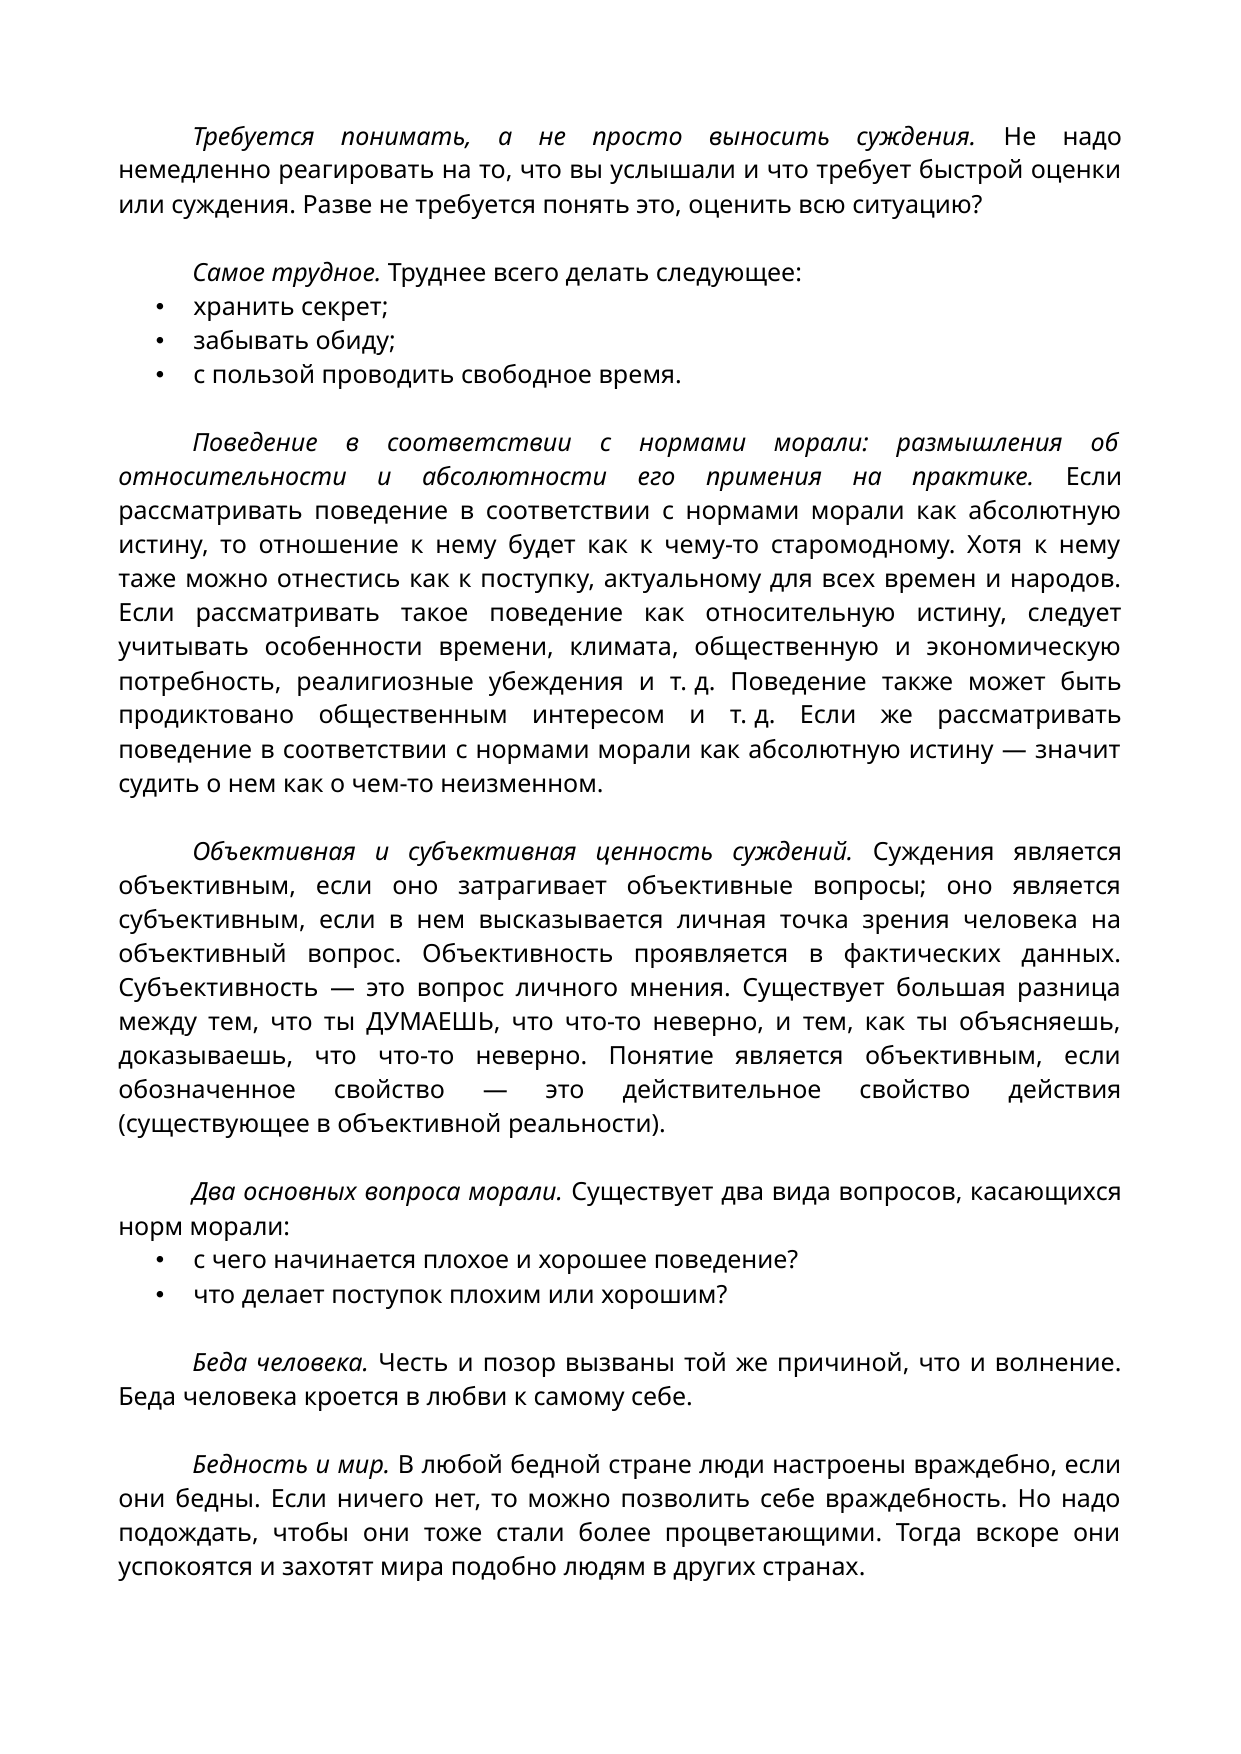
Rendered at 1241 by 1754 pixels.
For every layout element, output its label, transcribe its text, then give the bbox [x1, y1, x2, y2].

list с чего начинается плохое и хорошее поведение? [156, 1242, 1122, 1276]
list что делает поступок плохим или хорошим? [156, 1276, 1122, 1310]
text Требуется понимать, а не просто выносить суждения. Не надо немедленно реагировать на то, что вы услышали и что требует быстрой оценки или суждения. Разве не требуется понять это, оценить всю ситуацию? [118, 118, 1122, 220]
list забывать обиду; [156, 322, 1122, 357]
text Беда человека. Честь и позор вызваны той же причиной, что и волнение. Беда человека кроется в любви к самому себе. [118, 1344, 1122, 1412]
list хранить секрет; [156, 288, 1122, 322]
text Два основных вопроса морали. Существует два вида вопросов, касающихся норм морали: [118, 1174, 1122, 1242]
text Объективная и субъективная ценность суждений. Суждения является объективным, если оно затрагивает объективные вопросы; оно является субъективным, если в нем высказывается личная точка зрения человека на объективный вопрос. Объективность проявляется в фактических данных. Субъективность — это вопрос личного мнения. Существует большая разница между тем, что ты ДУМАЕШЬ, что что-то неверно, и тем, как ты объясняешь, доказываешь, что что-то неверно. Понятие является объективным, если обозначенное свойство — это действительное свойство действия (существующее в объективной реальности). [118, 833, 1122, 1140]
text Поведение в соответствии с нормами морали: размышления об относительности и абсолютности его примения на практике. Если рассматривать поведение в соответствии с нормами морали как абсолютную истину, то отношение к нему будет как к чему-то старомодному. Хотя к нему таже можно отнестись как к поступку, актуальному для всех времен и народов. Если рассматривать такое поведение как относительную истину, следует учитывать особенности времени, климата, общественную и экономическую потребность, реалигиозные убеждения и т. д. Поведение также может быть продиктовано общественным интересом и т. д. Если же рассматривать поведение в соответствии с нормами морали как абсолютную истину — значит судить о нем как о чем-то неизменном. [118, 425, 1122, 799]
text Бедность и мир. В любой бедной стране люди настроены враждебно, если они бедны. Если ничего нет, то можно позволить себе враждебность. Но надо подождать, чтобы они тоже стали более процветающими. Тогда вскоре они успокоятся и захотят мира подобно людям в других странах. [118, 1447, 1122, 1583]
list с пользой проводить свободное время. [156, 357, 1122, 391]
text Самое трудное. Труднее всего делать следующее: [118, 254, 1122, 288]
